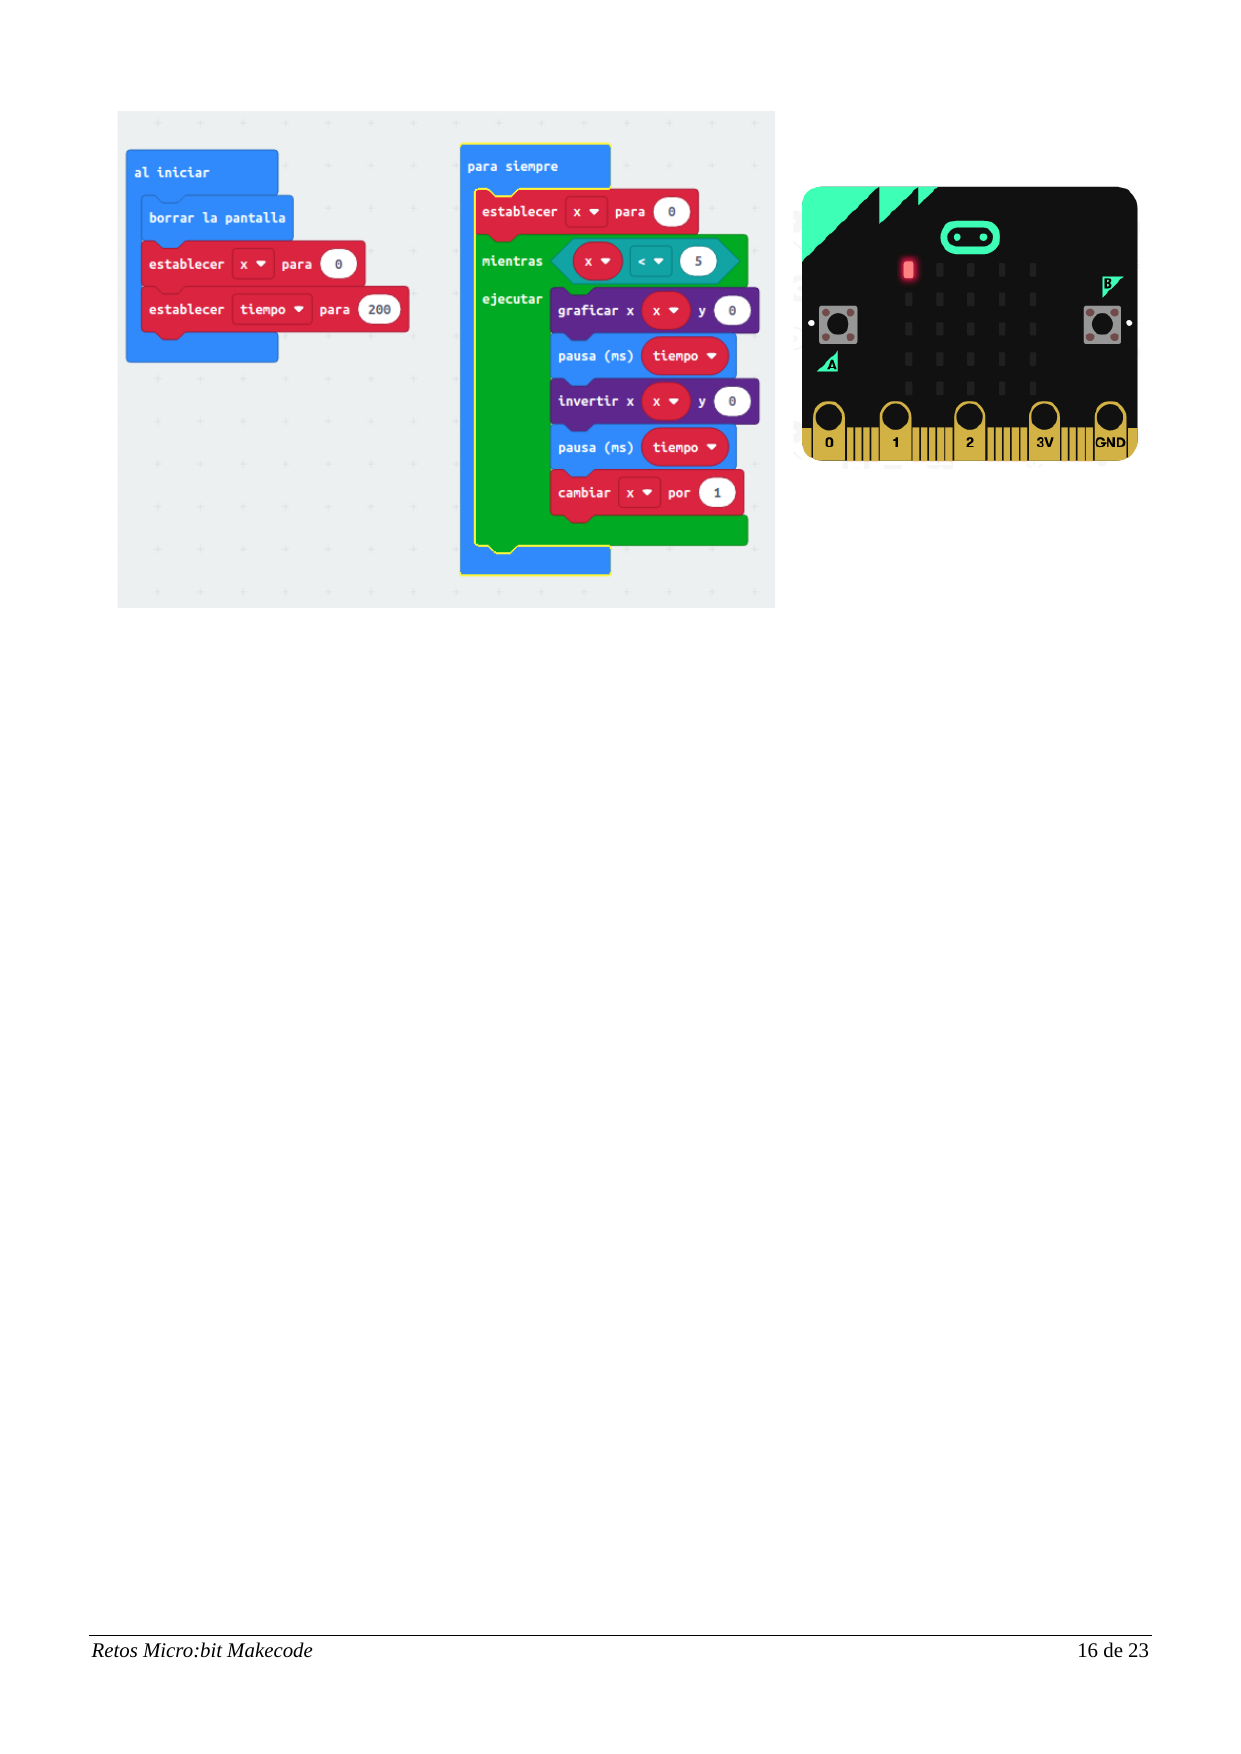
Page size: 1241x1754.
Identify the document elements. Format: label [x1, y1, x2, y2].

picture [117, 111, 775, 608]
picture [793, 177, 1140, 469]
